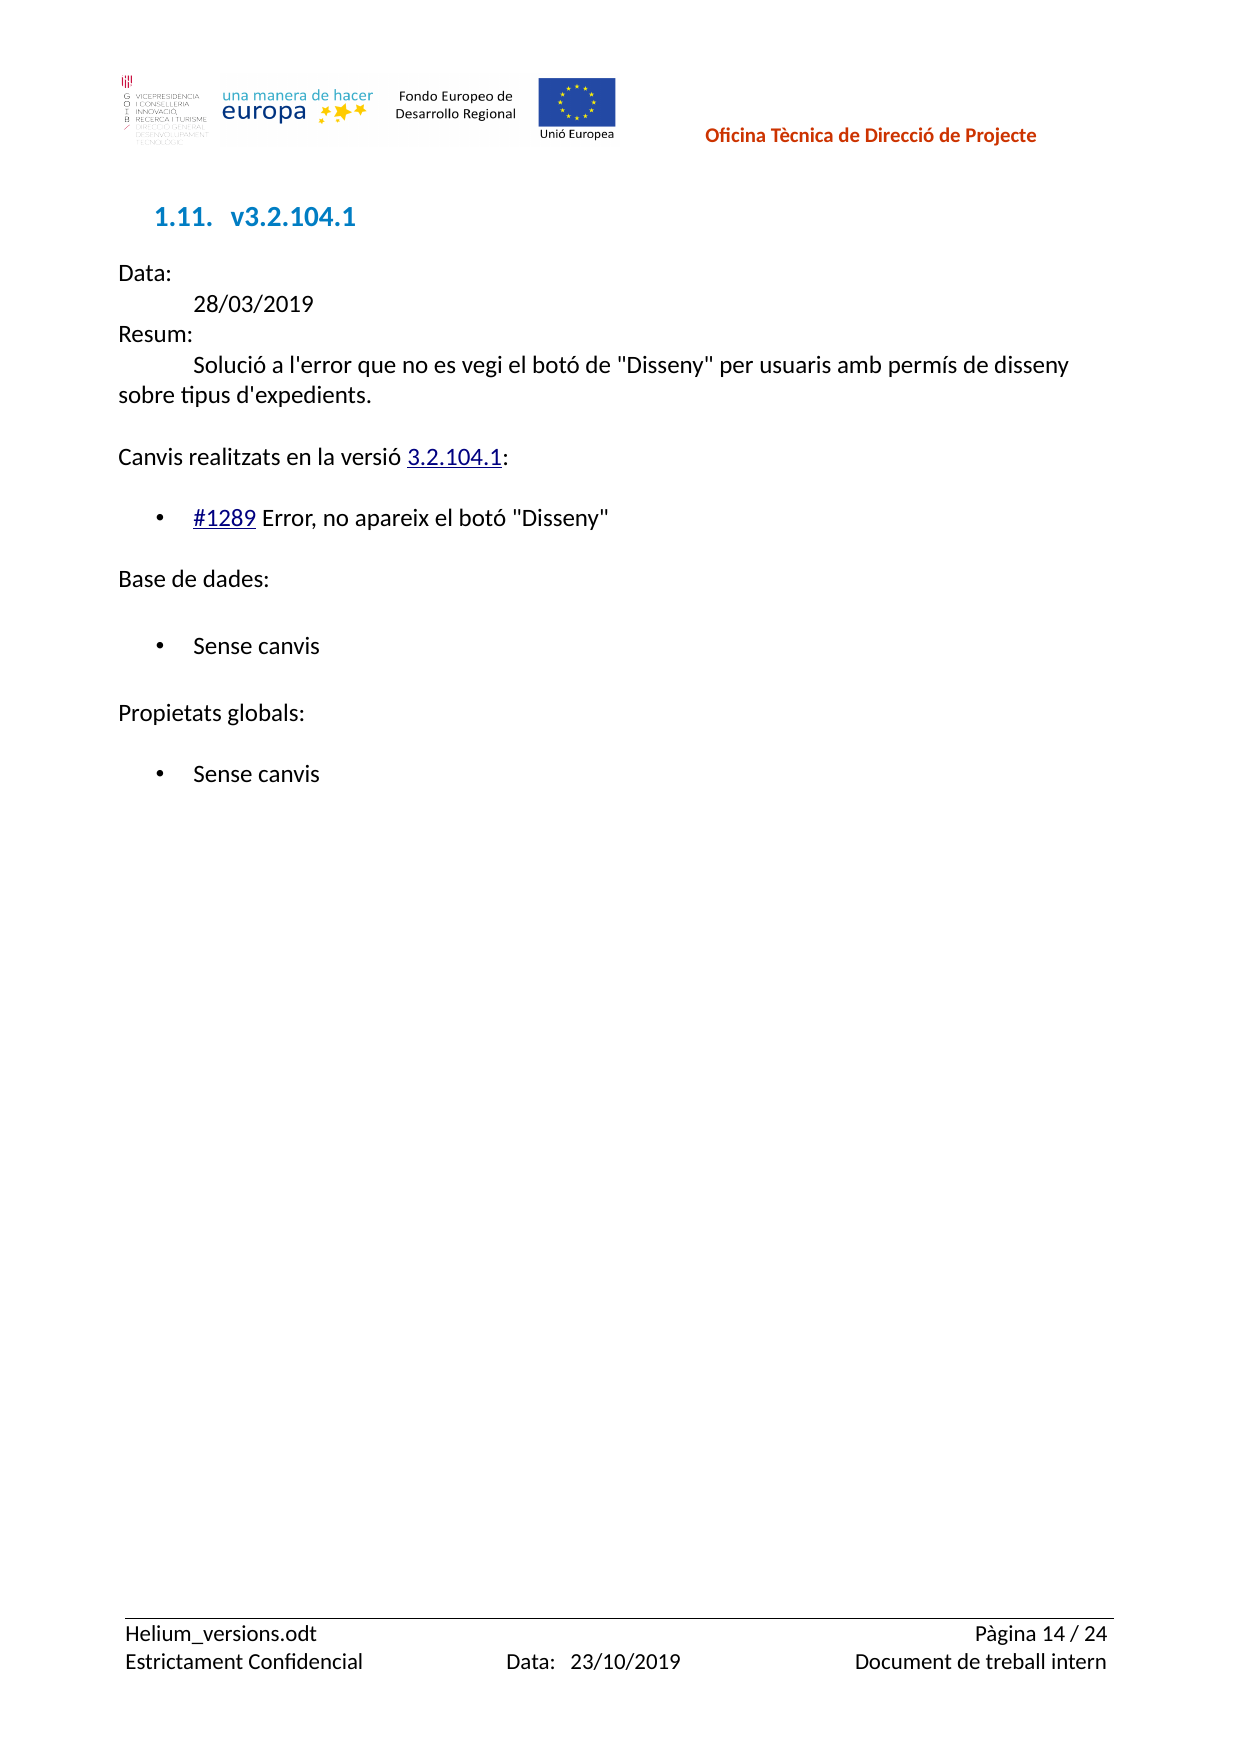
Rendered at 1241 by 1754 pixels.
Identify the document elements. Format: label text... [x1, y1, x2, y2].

list Sense canvis [156, 630, 1122, 660]
list Sense canvis [156, 758, 1122, 788]
picture [118, 73, 213, 147]
text Base de dades: [118, 563, 1122, 593]
subtitle v3.2.104.1 [153, 198, 1122, 234]
text Resum: [118, 319, 1122, 349]
text Solució a l'error que no es vegi el botó de "Disseny" per usuaris amb permís de disseny sobre tipus d'expedients. [118, 349, 1122, 410]
text Data: [118, 258, 1122, 288]
list #1289 Error, no apareix el botó "Disseny" [156, 502, 1122, 532]
text Canvis realitzats en la versió 3.2.104.1: [118, 441, 1122, 471]
text 28/03/2019 [118, 288, 1122, 319]
text Propietats globals: [118, 697, 1122, 727]
picture [219, 73, 621, 147]
